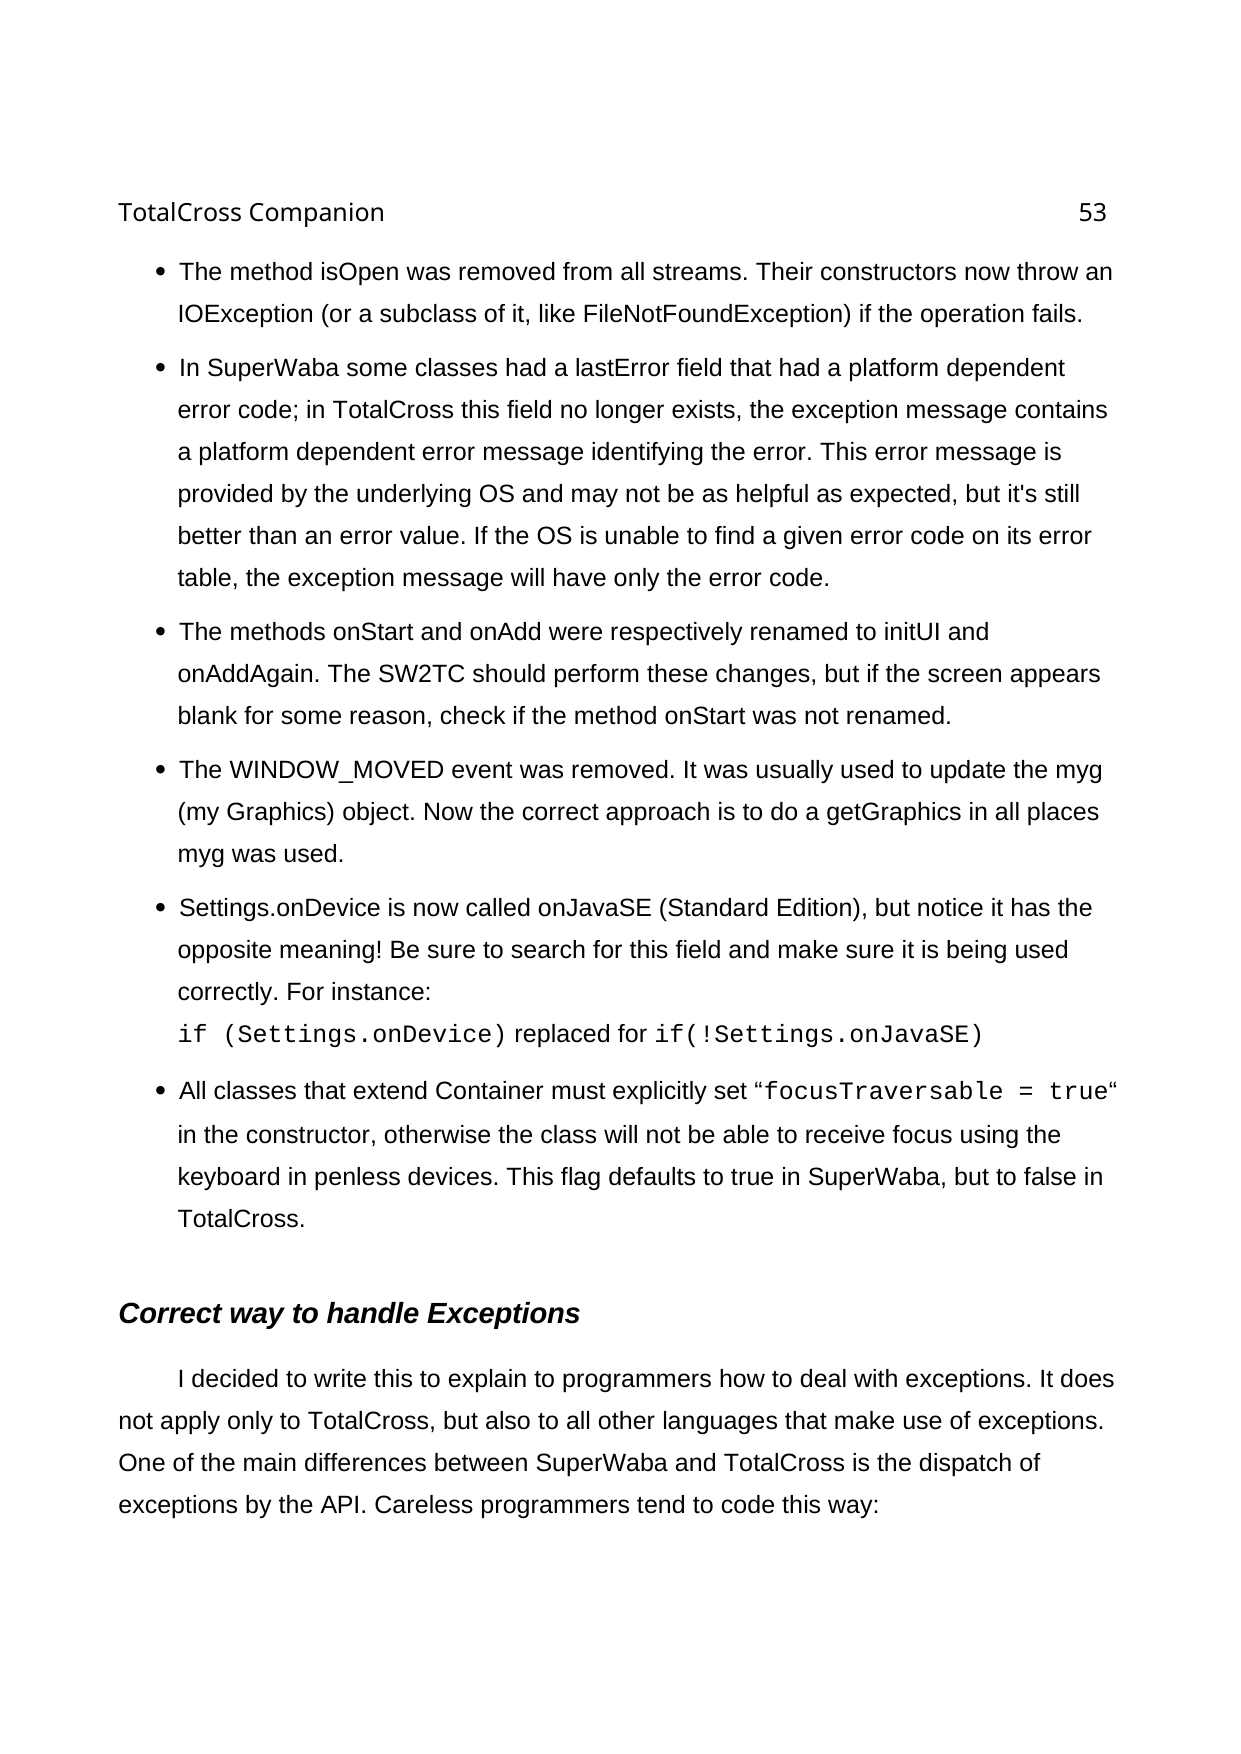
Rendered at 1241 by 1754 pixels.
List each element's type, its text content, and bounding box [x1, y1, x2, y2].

list The methods onStart and onAdd were respectively renamed to initUI and onAddAgain. The SW2TC should perform these changes, but if the screen appears blank for some reason, check if the method onStart was not renamed. [156, 618, 1122, 730]
list Settings.onDevice is now called onJavaSE (Standard Edition), but notice it has the opposite meaning! Be sure to search for this field and make sure it is being used correctly. For instance: if (Settings.onDevice) replaced for if(!Settings.onJavaSE) [156, 893, 1122, 1050]
list All classes that extend Container must explicitly set “focusTraversable = true“ in the constructor, otherwise the class will not be able to receive focus using the keyboard in penless devices. This flag defaults to true in SuperWaba, but to false in TotalCross. [156, 1077, 1122, 1233]
list In SuperWaba some classes had a lastError field that had a platform dependent error code; in TotalCross this field no longer exists, the exception message contains a platform dependent error message identifying the error. This error message is provided by the underlying OS and may not be as helpful as expected, but it's still better than an error value. If the OS is unable to find a given error code on its error table, the exception message will have only the error code. [156, 354, 1122, 592]
list The method isOpen was removed from all streams. Their constructors now throw an IOException (or a subclass of it, like FileNotFoundException) if the operation fails. [156, 258, 1122, 328]
text I decided to write this to explain to programmers how to deal with exceptions. It does not apply only to TotalCross, but also to all other languages that make use of exceptions. One of the main differences between SuperWaba and TotalCross is the dispatch of exceptions by the API. Careless programmers tend to code this way: [118, 1365, 1122, 1519]
subtitle Correct way to handle Exceptions [118, 1297, 1122, 1329]
list The WINDOW_MOVED event was removed. It was usually used to update the myg (my Graphics) object. Now the correct approach is to do a getGraphics in all places myg was used. [156, 756, 1122, 868]
